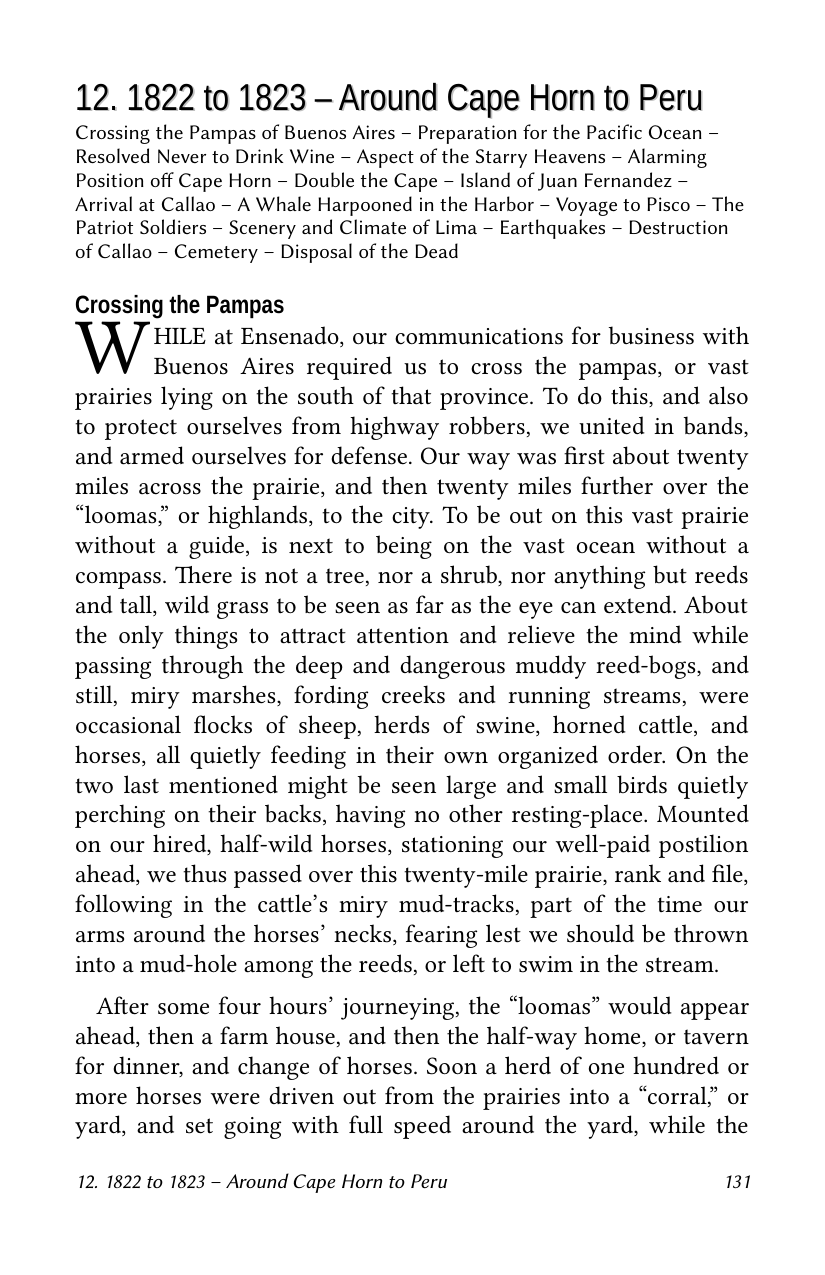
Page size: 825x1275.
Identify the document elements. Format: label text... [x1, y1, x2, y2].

text After some four hours’ journeying, the “loomas” would appear ahead, then a farm house, and then the half-way home, or tavern for dinner, and change of horses. Soon a herd of one hundred or more horses were driven out from the prairies into a “corral,” or yard, and set going with full speed around the yard, while the [75, 992, 750, 1140]
title 1822 to 1823 – Around Cape Horn to Peru [75, 75, 750, 118]
text Crossing the Pampas of Buenos Aires – Preparation for the Pacific Ocean – Resolved Never to Drink Wine – Aspect of the Starry Heavens – Alarming Position off Cape Horn – Double the Cape – Island of Juan Fernandez – Arrival at Callao – A Whale Harpooned in the Harbor – Voyage to Pisco – The Patriot Soldiers – Scenery and Climate of Lima – Earthquakes – Destruction of Callao – Cemetery – Disposal of the Dead [75, 121, 750, 263]
text WHILE at Ensenado, our communications for business with Buenos Aires required us to cross the pampas, or vast prairies lying on the south of that province. To do this, and also to protect ourselves from highway robbers, we united in bands, and armed ourselves for defense. Our way was first about twenty miles across the prairie, and then twenty miles further over the “loomas,” or highlands, to the city. To be out on this vast prairie without a guide, is next to being on the vast ocean without a compass. There is not a tree, nor a shrub, nor anything but reeds and tall, wild grass to be seen as far as the eye can extend. About the only things to attract attention and relieve the mind while passing through the deep and dangerous muddy reed-bogs, and still, miry marshes, fording creeks and running streams, were occasional flocks of sheep, herds of swine, horned cattle, and horses, all quietly feeding in their own organized order. On the two last mentioned might be seen large and small birds quietly perching on their backs, having no other resting-place. Mounted on our hired, half-wild horses, stationing our well-paid postilion ahead, we thus passed over this twenty-mile prairie, rank and file, following in the cattle’s miry mud-tracks, part of the time our arms around the horses’ necks, fearing lest we should be thrown into a mud-hole among the reeds, or left to swim in the stream. [75, 322, 750, 978]
subtitle Crossing the Pampas [75, 291, 750, 319]
